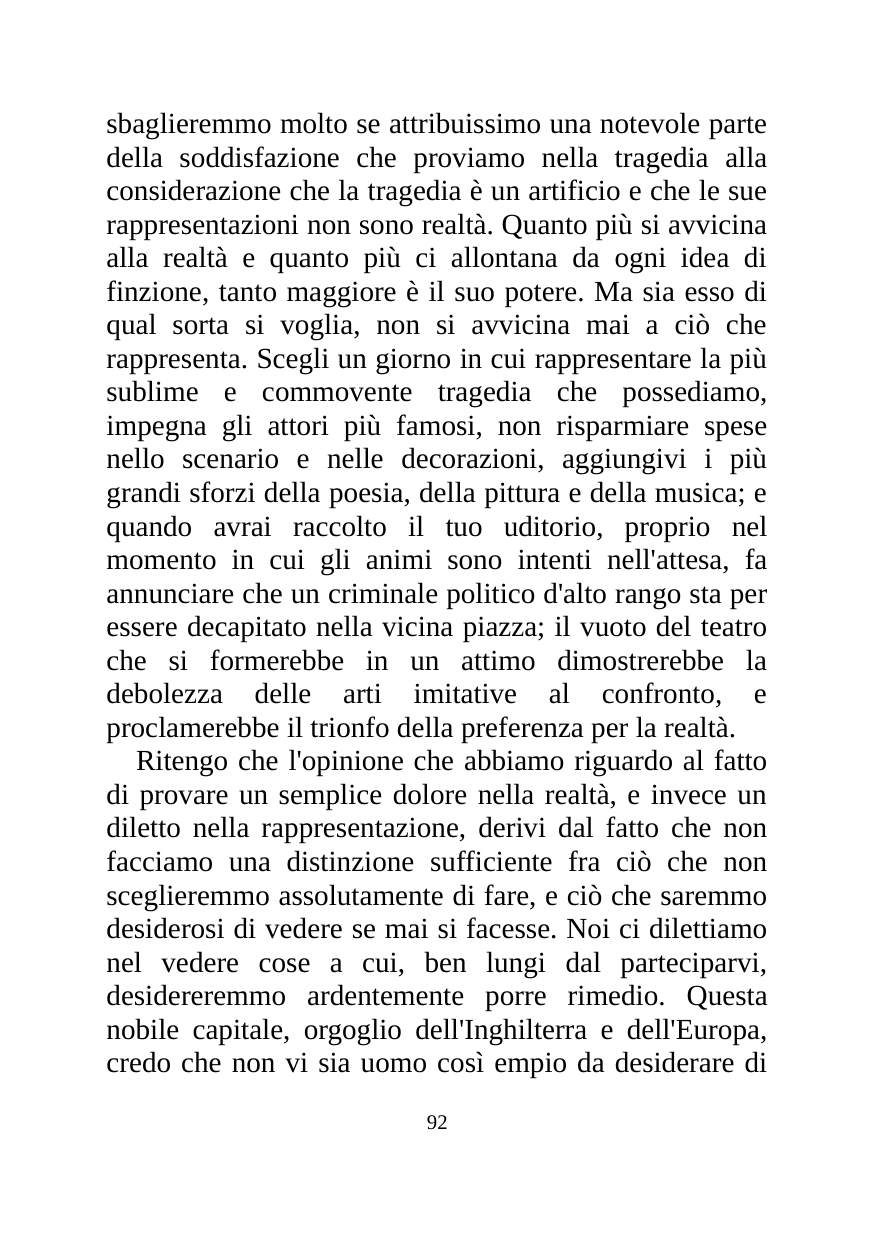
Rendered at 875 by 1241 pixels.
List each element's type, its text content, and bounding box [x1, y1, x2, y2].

text sbaglieremmo molto se attribuissimo una notevole parte della soddisfazione che proviamo nella tragedia alla considerazione che la tragedia è un artificio e che le sue rappresentazioni non sono realtà. Quanto più si avvicina alla realtà e quanto più ci allontana da ogni idea di finzione, tanto maggiore è il suo potere. Ma sia esso di qual sorta si voglia, non si avvicina mai a ciò che rappresenta. Scegli un giorno in cui rappresentare la più sublime e commovente tragedia che possediamo, impegna gli attori più famosi, non risparmiare spese nello scenario e nelle decorazioni, aggiungivi i più grandi sforzi della poesia, della pittura e della musica; e quando avrai raccolto il tuo uditorio, proprio nel momento in cui gli animi sono intenti nell'attesa, fa annunciare che un criminale politico d'alto rango sta per essere decapitato nella vicina piazza; il vuoto del teatro che si formerebbe in un attimo dimostrerebbe la debolezza delle arti imitative al confronto, e proclamerebbe il trionfo della preferenza per la realtà. [106, 106, 768, 743]
text Ritengo che l'opinione che abbiamo riguardo al fatto di provare un semplice dolore nella realtà, e invece un diletto nella rappresentazione, derivi dal fatto che non facciamo una distinzione sufficiente fra ciò che non sceglieremmo assolutamente di fare, e ciò che saremmo desiderosi di vedere se mai si facesse. Noi ci dilettiamo nel vedere cose a cui, ben lungi dal parteciparvi, desidereremmo ardentemente porre rimedio. Questa nobile capitale, orgoglio dell'Inghilterra e dell'Europa, credo che non vi sia uomo così empio da desiderare di [106, 743, 768, 1079]
